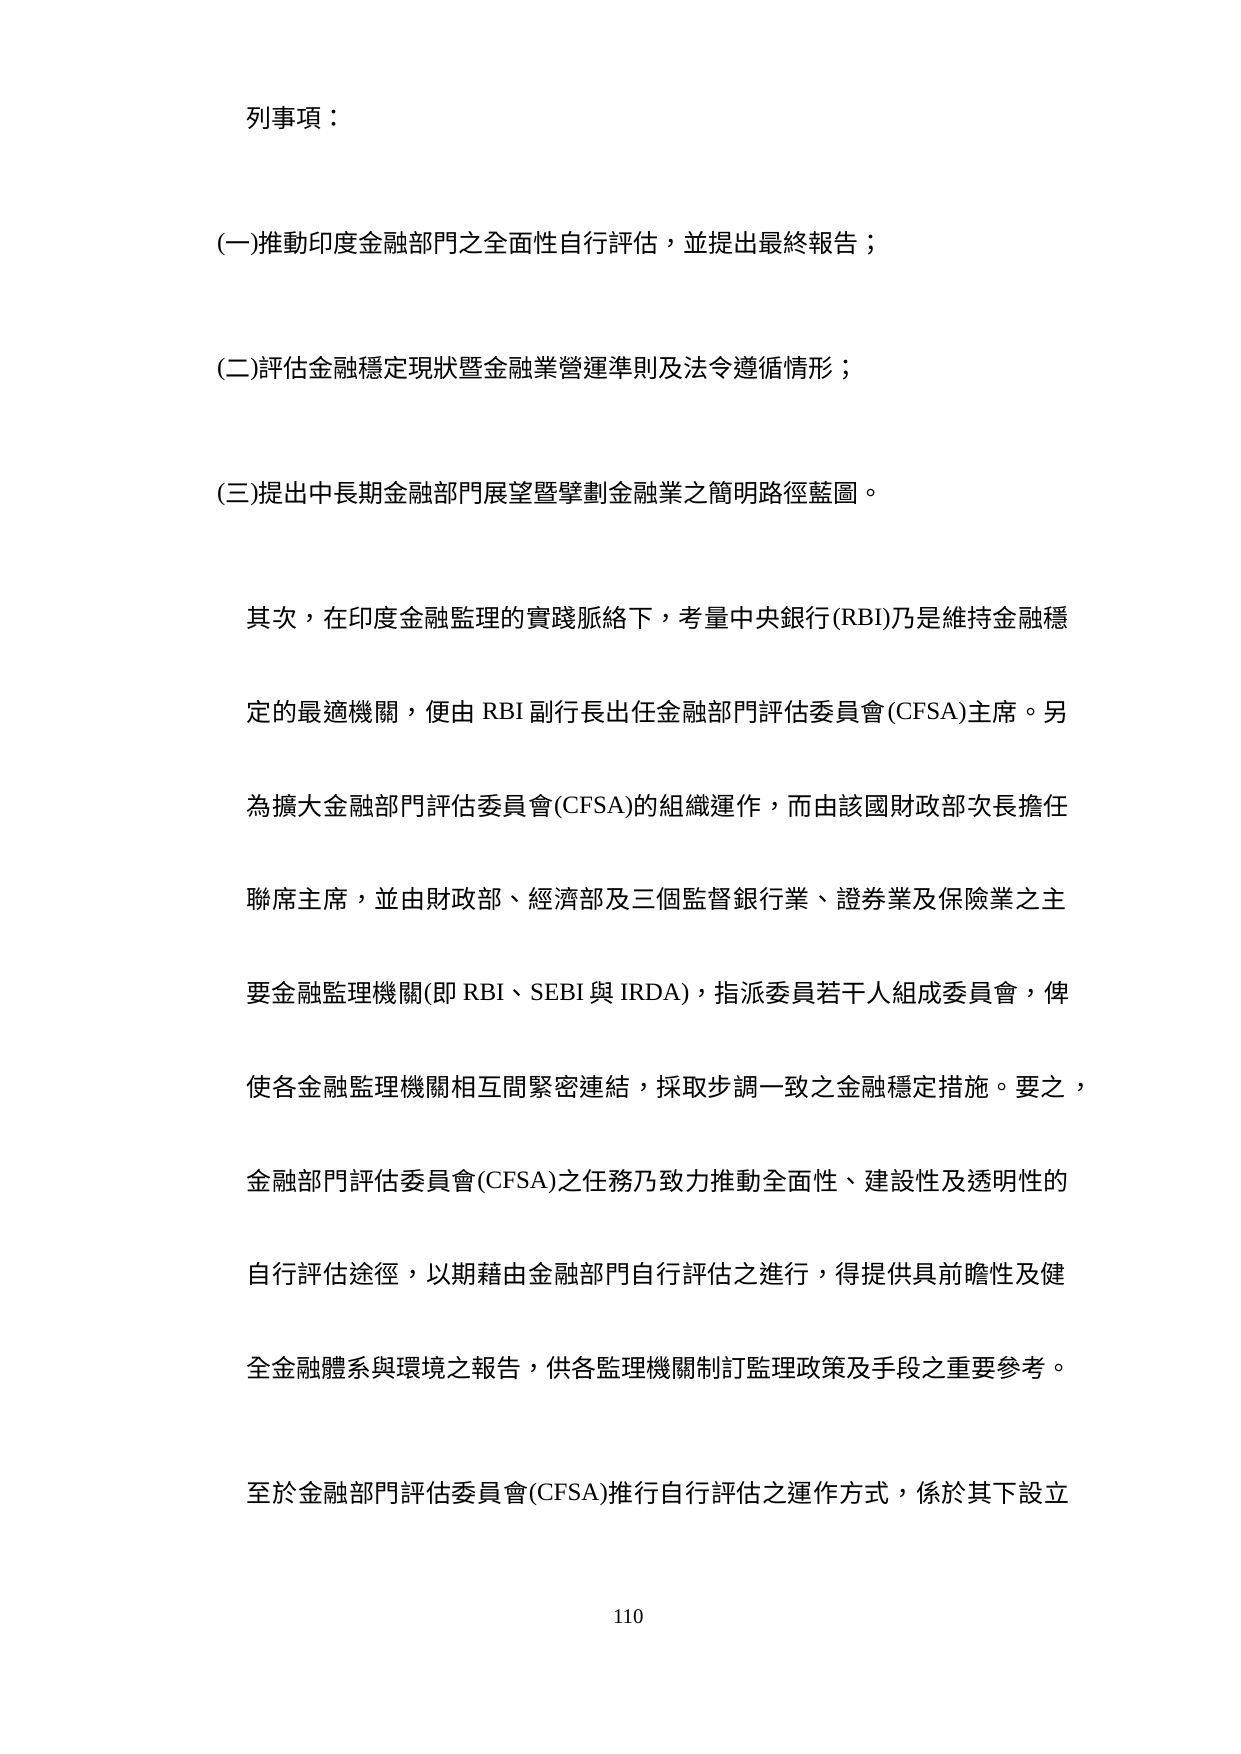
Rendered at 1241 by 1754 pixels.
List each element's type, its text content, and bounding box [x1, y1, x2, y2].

text (二)評估金融穩定現狀暨金融業營運準則及法令遵循情形； [217, 325, 1069, 387]
text (三)提出中長期金融部門展望暨擘劃金融業之簡明路徑藍圖。 [217, 450, 1069, 512]
text 其次，在印度金融監理的實踐脈絡下，考量中央銀行(RBI)乃是維持金融穩定的最適機關，便由RBI副行長出任金融部門評估委員會(CFSA)主席。另為擴大金融部門評估委員會(CFSA)的組織運作，而由該國財政部次長擔任聯席主席，並由財政部、經濟部及三個監督銀行業、證券業及保險業之主要金融監理機關(即RBI、SEBI與IRDA)，指派委員若干人組成委員會，俾使各金融監理機關相互間緊密連結，採取步調一致之金融穩定措施。要之，金融部門評估委員會(CFSA)之任務乃致力推動全面性、建設性及透明性的自行評估途徑，以期藉由金融部門自行評估之進行，得提供具前瞻性及健全金融體系與環境之報告，供各監理機關制訂監理政策及手段之重要參考。 [246, 575, 1069, 1387]
text (一)推動印度金融部門之全面性自行評估，並提出最終報告； [217, 200, 1069, 262]
text 列事項： [246, 75, 1069, 137]
text 至於金融部門評估委員會(CFSA)推行自行評估之運作方式，係於其下設立 [246, 1450, 1069, 1512]
